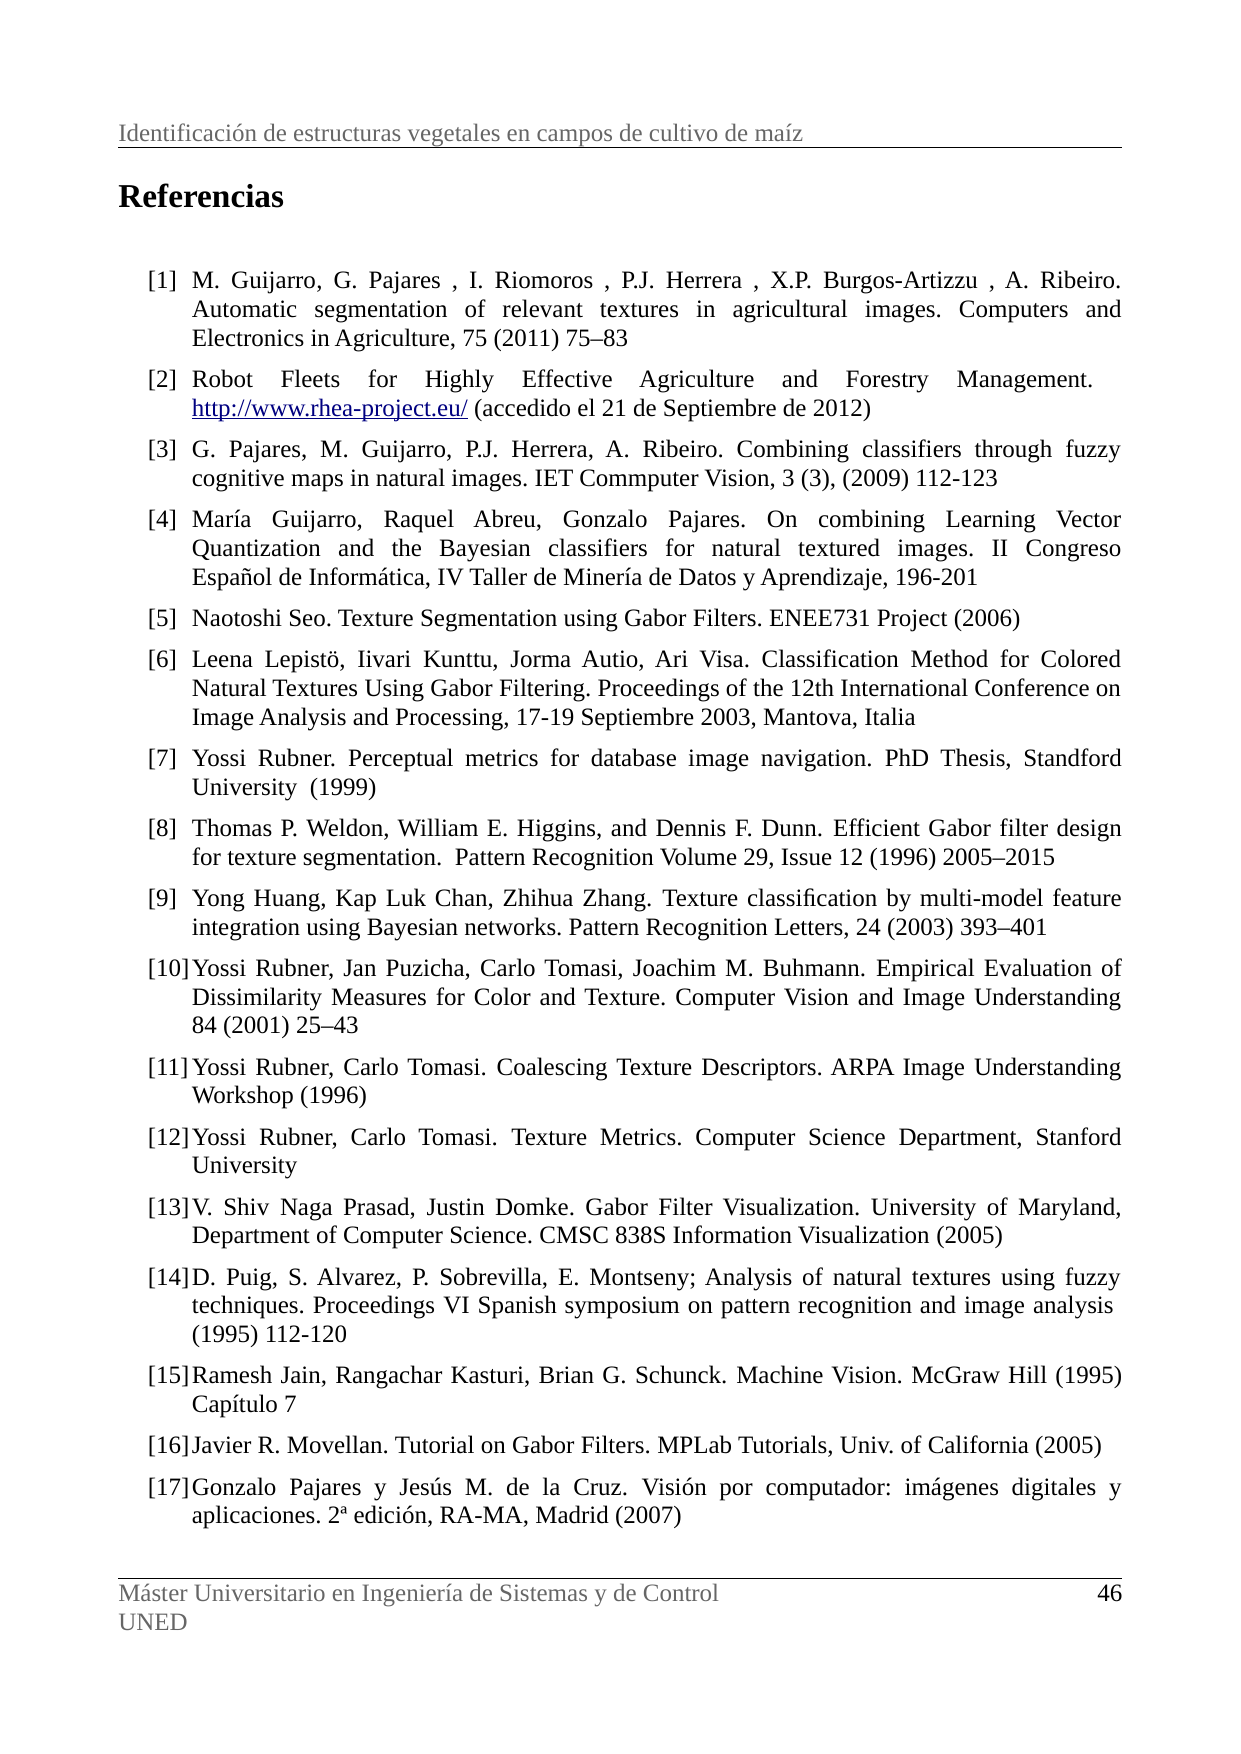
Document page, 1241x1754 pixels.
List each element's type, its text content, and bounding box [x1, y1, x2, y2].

text [1] M. Guijarro, G. Pajares , I. Riomoros , P.J. Herrera , X.P. Burgos-Artizzu , A. Ribeiro. Automatic segmentation of relevant textures in agricultural images. Computers and Electronics in Agriculture, 75 (2011) 75–83 [118, 266, 1122, 352]
text [15] Ramesh Jain, Rangachar Kasturi, Brian G. Schunck. Machine Vision. McGraw Hill (1995) Capítulo 7 [118, 1361, 1122, 1418]
text [4] María Guijarro, Raquel Abreu, Gonzalo Pajares. On combining Learning Vector Quantization and the Bayesian classifiers for natural textured images. II Congreso Español de Informática, IV Taller de Minería de Datos y Aprendizaje, 196-201 [118, 504, 1122, 591]
text [2] Robot Fleets for Highly Effective Agriculture and Forestry Management. http://www.rhea-project.eu/ (accedido el 21 de Septiembre de 2012) [118, 364, 1122, 422]
text [3] G. Pajares, M. Guijarro, P.J. Herrera, A. Ribeiro. Combining classifiers through fuzzy cognitive maps in natural images. IET Commputer Vision, 3 (3), (2009) 112-123 [118, 434, 1122, 492]
text [7] Yossi Rubner. Perceptual metrics for database image navigation. PhD Thesis, Standford University (1999) [118, 743, 1122, 801]
text [10] Yossi Rubner, Jan Puzicha, Carlo Tomasi, Joachim M. Buhmann. Empirical Evaluation of Dissimilarity Measures for Color and Texture. Computer Vision and Image Understanding 84 (2001) 25–43 [118, 953, 1122, 1039]
text [9] Yong Huang, Kap Luk Chan, Zhihua Zhang. Texture classiﬁcation by multi-model feature integration using Bayesian networks. Pattern Recognition Letters, 24 (2003) 393–401 [118, 883, 1122, 941]
subtitle Referencias [118, 176, 1122, 215]
text [5] Naotoshi Seo. Texture Segmentation using Gabor Filters. ENEE731 Project (2006) [118, 603, 1122, 632]
text [14] D. Puig, S. Alvarez, P. Sobrevilla, E. Montseny; Analysis of natural textures using fuzzy techniques. Proceedings VI Spanish symposium on pattern recognition and image analysis (1995) 112-120 [118, 1262, 1122, 1348]
text [17] Gonzalo Pajares y Jesús M. de la Cruz. Visión por computador: imágenes digitales y aplicaciones. 2ª edición, RA-MA, Madrid (2007) [118, 1472, 1122, 1529]
text [12] Yossi Rubner, Carlo Tomasi. Texture Metrics. Computer Science Department, Stanford University [118, 1122, 1122, 1179]
text [6] Leena Lepistö, Iivari Kunttu, Jorma Autio, Ari Visa. Classification Method for Colored Natural Textures Using Gabor Filtering. Proceedings of the 12th International Conference on Image Analysis and Processing, 17-19 Septiembre 2003, Mantova, Italia [118, 644, 1122, 731]
text [13] V. Shiv Naga Prasad, Justin Domke. Gabor Filter Visualization. University of Maryland, Department of Computer Science. CMSC 838S Information Visualization (2005) [118, 1192, 1122, 1249]
text [8] Thomas P. Weldon, William E. Higgins, and Dennis F. Dunn. Efficient Gabor filter design for texture segmentation. Pattern Recognition Volume 29, Issue 12 (1996) 2005–2015 [118, 813, 1122, 871]
text [11] Yossi Rubner, Carlo Tomasi. Coalescing Texture Descriptors. ARPA Image Understanding Workshop (1996) [118, 1052, 1122, 1109]
text [16] Javier R. Movellan. Tutorial on Gabor Filters. MPLab Tutorials, Univ. of California (2005) [118, 1431, 1122, 1459]
